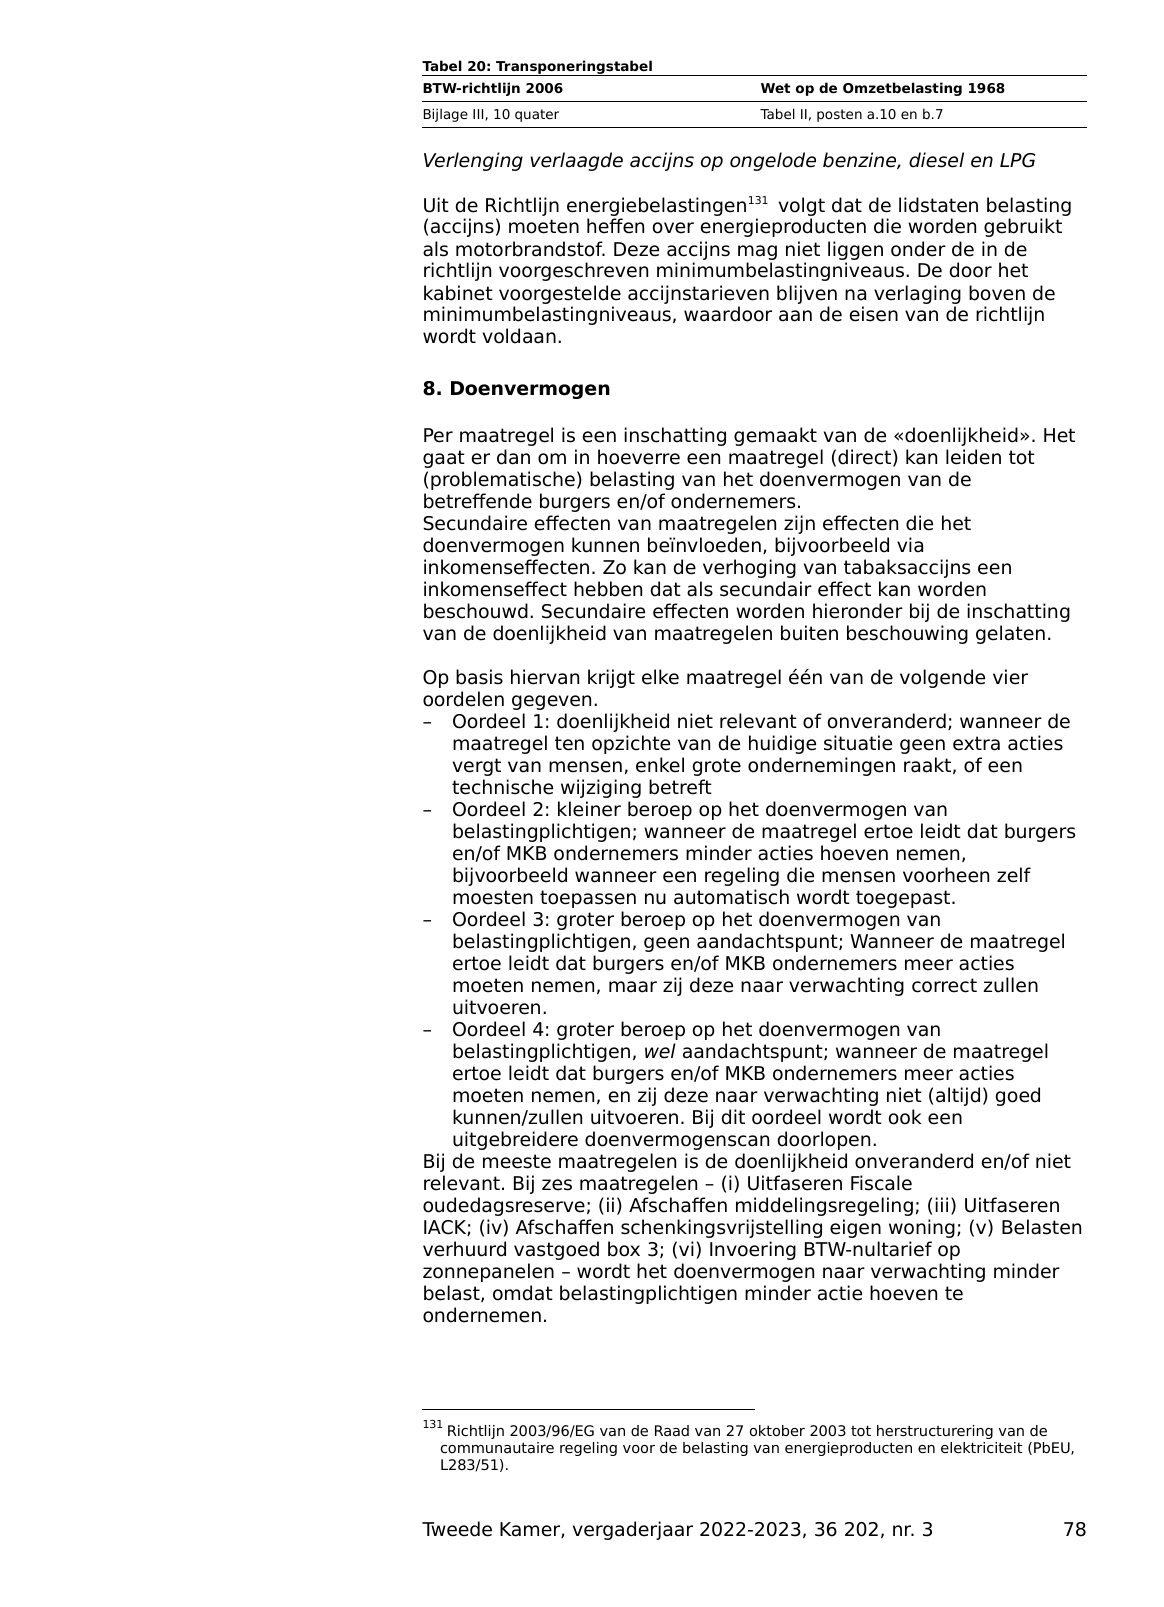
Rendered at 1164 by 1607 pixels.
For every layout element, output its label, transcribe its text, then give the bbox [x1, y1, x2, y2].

text Uit de Richtlijn energiebelastingen volgt dat de lidstaten belasting (accijns) moeten heffen over energieproducten die worden gebruikt als motorbrandstof. Deze accijns mag niet liggen onder de in de richtlijn voorgeschreven minimumbelastingniveaus. De door het kabinet voorgestelde accijnstarieven blijven na verlaging boven de minimumbelastingniveaus, waardoor aan de eisen van de richtlijn wordt voldaan. [422, 194, 1087, 348]
text Per maatregel is een inschatting gemaakt van de «doenlijkheid». Het gaat er dan om in hoeverre een maatregel (direct) kan leiden tot (problematische) belasting van het doenvermogen van de betreffende burgers en/of ondernemers. [422, 425, 1087, 513]
table_cell Wet op de Omzetbelasting 1968 [754, 76, 1087, 101]
text – Oordeel 3: groter beroep op het doenvermogen van belastingplichtigen, geen aandachtspunt; Wanneer de maatregel ertoe leidt dat burgers en/of MKB ondernemers meer acties moeten nemen, maar zij deze naar verwachting correct zullen uitvoeren. [422, 909, 1087, 1019]
text Op basis hiervan krijgt elke maatregel één van de volgende vier oordelen gegeven. [422, 667, 1087, 711]
text Richtlijn 2003/96/EG van de Raad van 27 oktober 2003 tot herstructurering van de communautaire regeling voor de belasting van energieproducten en elektriciteit (PbEU, L283/51). [422, 1418, 1087, 1474]
table_cell Tabel II, posten a.10 en b.7 [754, 102, 1087, 127]
text – Oordeel 2: kleiner beroep op het doenvermogen van belastingplichtigen; wanneer de maatregel ertoe leidt dat burgers en/of MKB ondernemers minder acties hoeven nemen, bijvoorbeeld wanneer een regeling die mensen voorheen zelf moesten toepassen nu automatisch wordt toegepast. [422, 799, 1087, 909]
table_cell Bijlage III, 10 quater [422, 102, 754, 127]
table_cell BTW-richtlijn 2006 [422, 76, 754, 101]
text Secundaire effecten van maatregelen zijn effecten die het doenvermogen kunnen beïnvloeden, bijvoorbeeld via inkomenseffecten. Zo kan de verhoging van tabaksaccijns een inkomenseffect hebben dat als secundair effect kan worden beschouwd. Secundaire effecten worden hieronder bij de inschatting van de doenlijkheid van maatregelen buiten beschouwing gelaten. [422, 513, 1087, 645]
subtitle Verlenging verlaagde accijns op ongelode benzine, diesel en LPG [422, 150, 1087, 172]
subtitle 8. Doenvermogen [422, 378, 1087, 400]
text – Oordeel 1: doenlijkheid niet relevant of onveranderd; wanneer de maatregel ten opzichte van de huidige situatie geen extra acties vergt van mensen, enkel grote ondernemingen raakt, of een technische wijziging betreft [422, 711, 1087, 799]
text – Oordeel 4: groter beroep op het doenvermogen van belastingplichtigen, wel aandachtspunt; wanneer de maatregel ertoe leidt dat burgers en/of MKB ondernemers meer acties moeten nemen, en zij deze naar verwachting niet (altijd) goed kunnen/zullen uitvoeren. Bij dit oordeel wordt ook een uitgebreidere doenvermogenscan doorlopen. [422, 1019, 1087, 1151]
text Bij de meeste maatregelen is de doenlijkheid onveranderd en/of niet relevant. Bij zes maatregelen – (i) Uitfaseren Fiscale oudedagsreserve; (ii) Afschaffen middelingsregeling; (iii) Uitfaseren IACK; (iv) Afschaffen schenkingsvrijstelling eigen woning; (v) Belasten verhuurd vastgoed box 3; (vi) Invoering BTW-nultarief op zonnepanelen – wordt het doenvermogen naar verwachting minder belast, omdat belastingplichtigen minder actie hoeven te ondernemen. [422, 1151, 1087, 1327]
table_header Tabel 20: Transponeringstabel [422, 59, 1087, 75]
